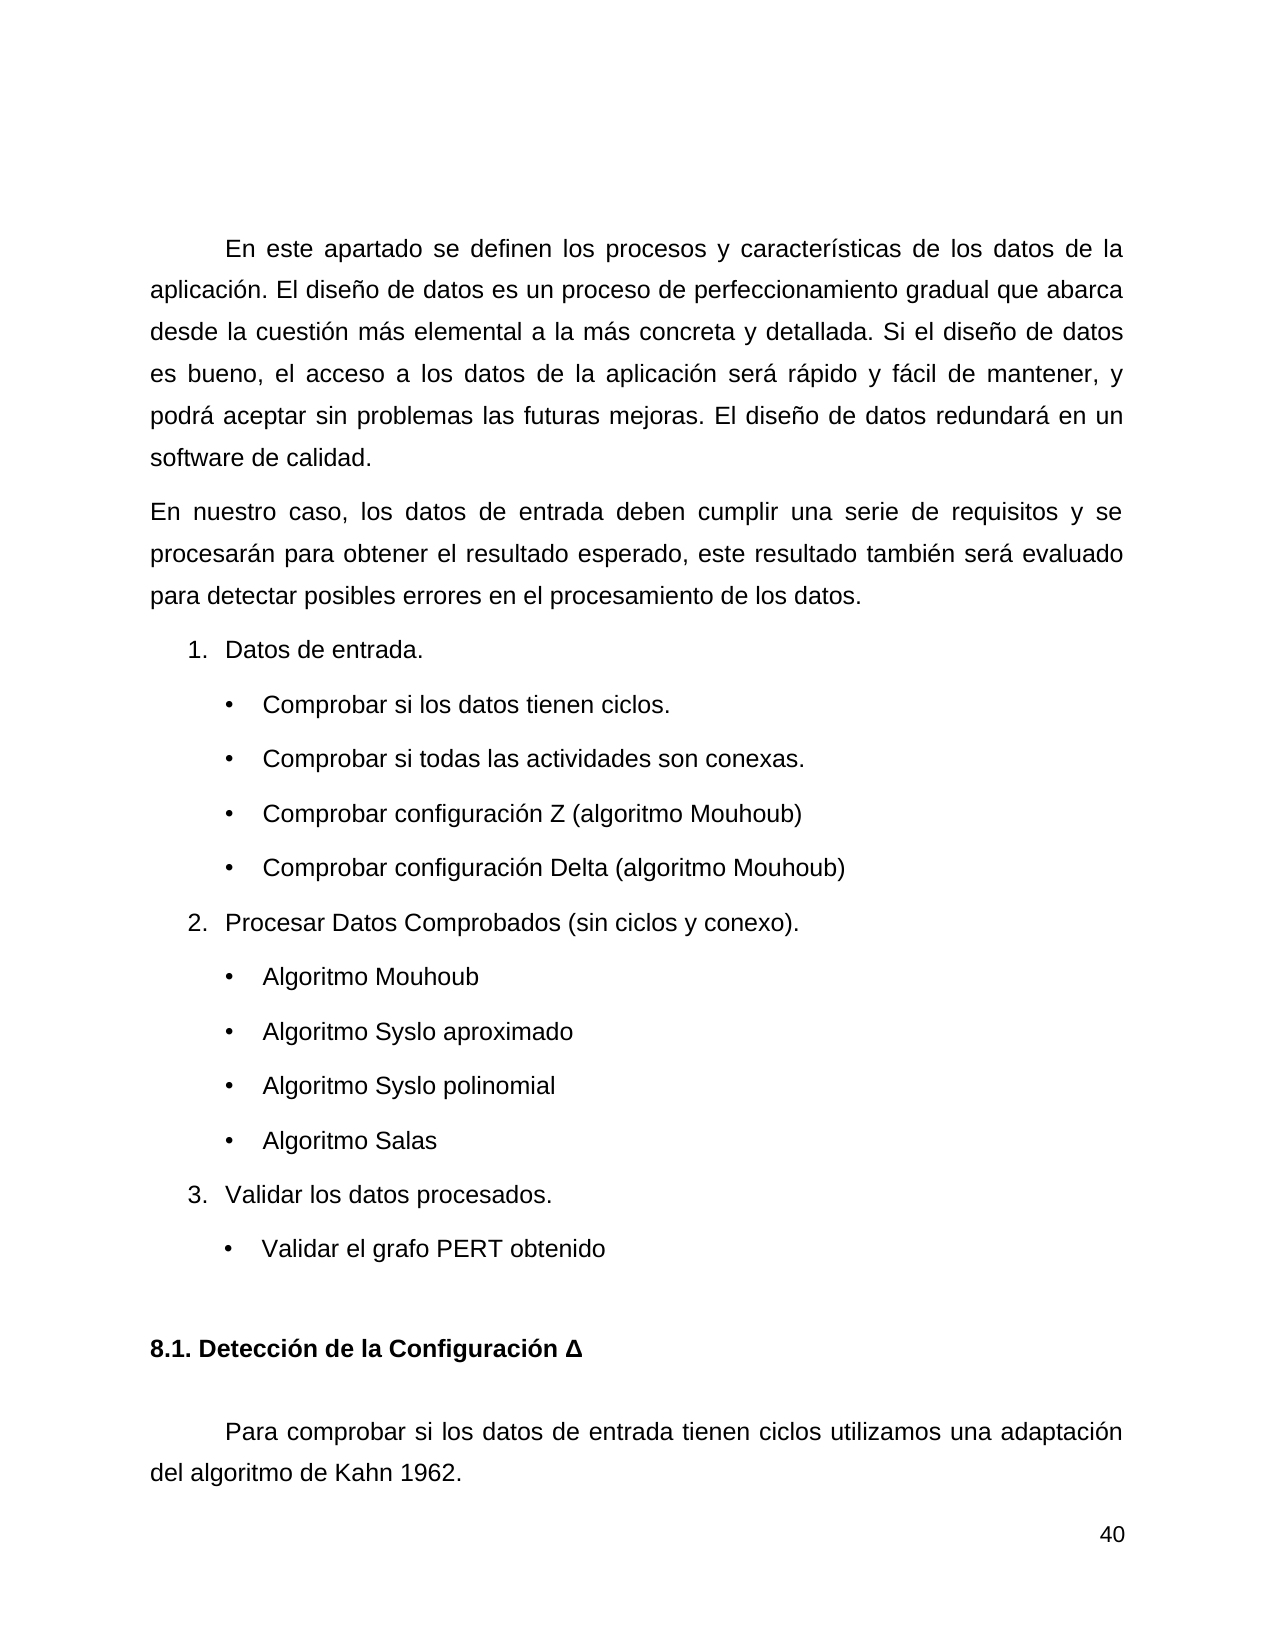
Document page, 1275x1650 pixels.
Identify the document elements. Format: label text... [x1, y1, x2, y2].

list Algoritmo Mouhoub [225, 963, 1125, 991]
text 8.1. Detección de la Configuración Δ [150, 1334, 1125, 1362]
list Validar los datos procesados. [187, 1181, 1125, 1209]
text Para comprobar si los datos de entrada tienen ciclos utilizamos una adaptación del algoritmo de Kahn 1962. [150, 1417, 1125, 1487]
list Comprobar configuración Z (algoritmo Mouhoub) [225, 800, 1125, 828]
text En este apartado se definen los procesos y características de los datos de la aplicación. El diseño de datos es un proceso de perfeccionamiento gradual que abarca desde la cuestión más elemental a la más concreta y detallada. Si el diseño de datos es bueno, el acceso a los datos de la aplicación será rápido y fácil de mantener, y podrá aceptar sin problemas las futuras mejoras. El diseño de datos redundará en un software de calidad. [150, 234, 1125, 472]
list Validar el grafo PERT obtenido [224, 1235, 1125, 1263]
list Comprobar configuración Delta (algoritmo Mouhoub) [225, 854, 1125, 882]
list Algoritmo Syslo aproximado [225, 1017, 1125, 1046]
list Datos de entrada. [187, 636, 1125, 664]
list Algoritmo Salas [225, 1126, 1125, 1154]
list Comprobar si los datos tienen ciclos. [225, 691, 1125, 719]
list Comprobar si todas las actividades son conexas. [225, 745, 1125, 773]
text En nuestro caso, los datos de entrada deben cumplir una serie de requisitos y se procesarán para obtener el resultado esperado, este resultado también será evaluado para detectar posibles errores en el procesamiento de los datos. [150, 498, 1125, 610]
list Algoritmo Syslo polinomial [225, 1072, 1125, 1100]
list Procesar Datos Comprobados (sin ciclos y conexo). [187, 909, 1125, 937]
